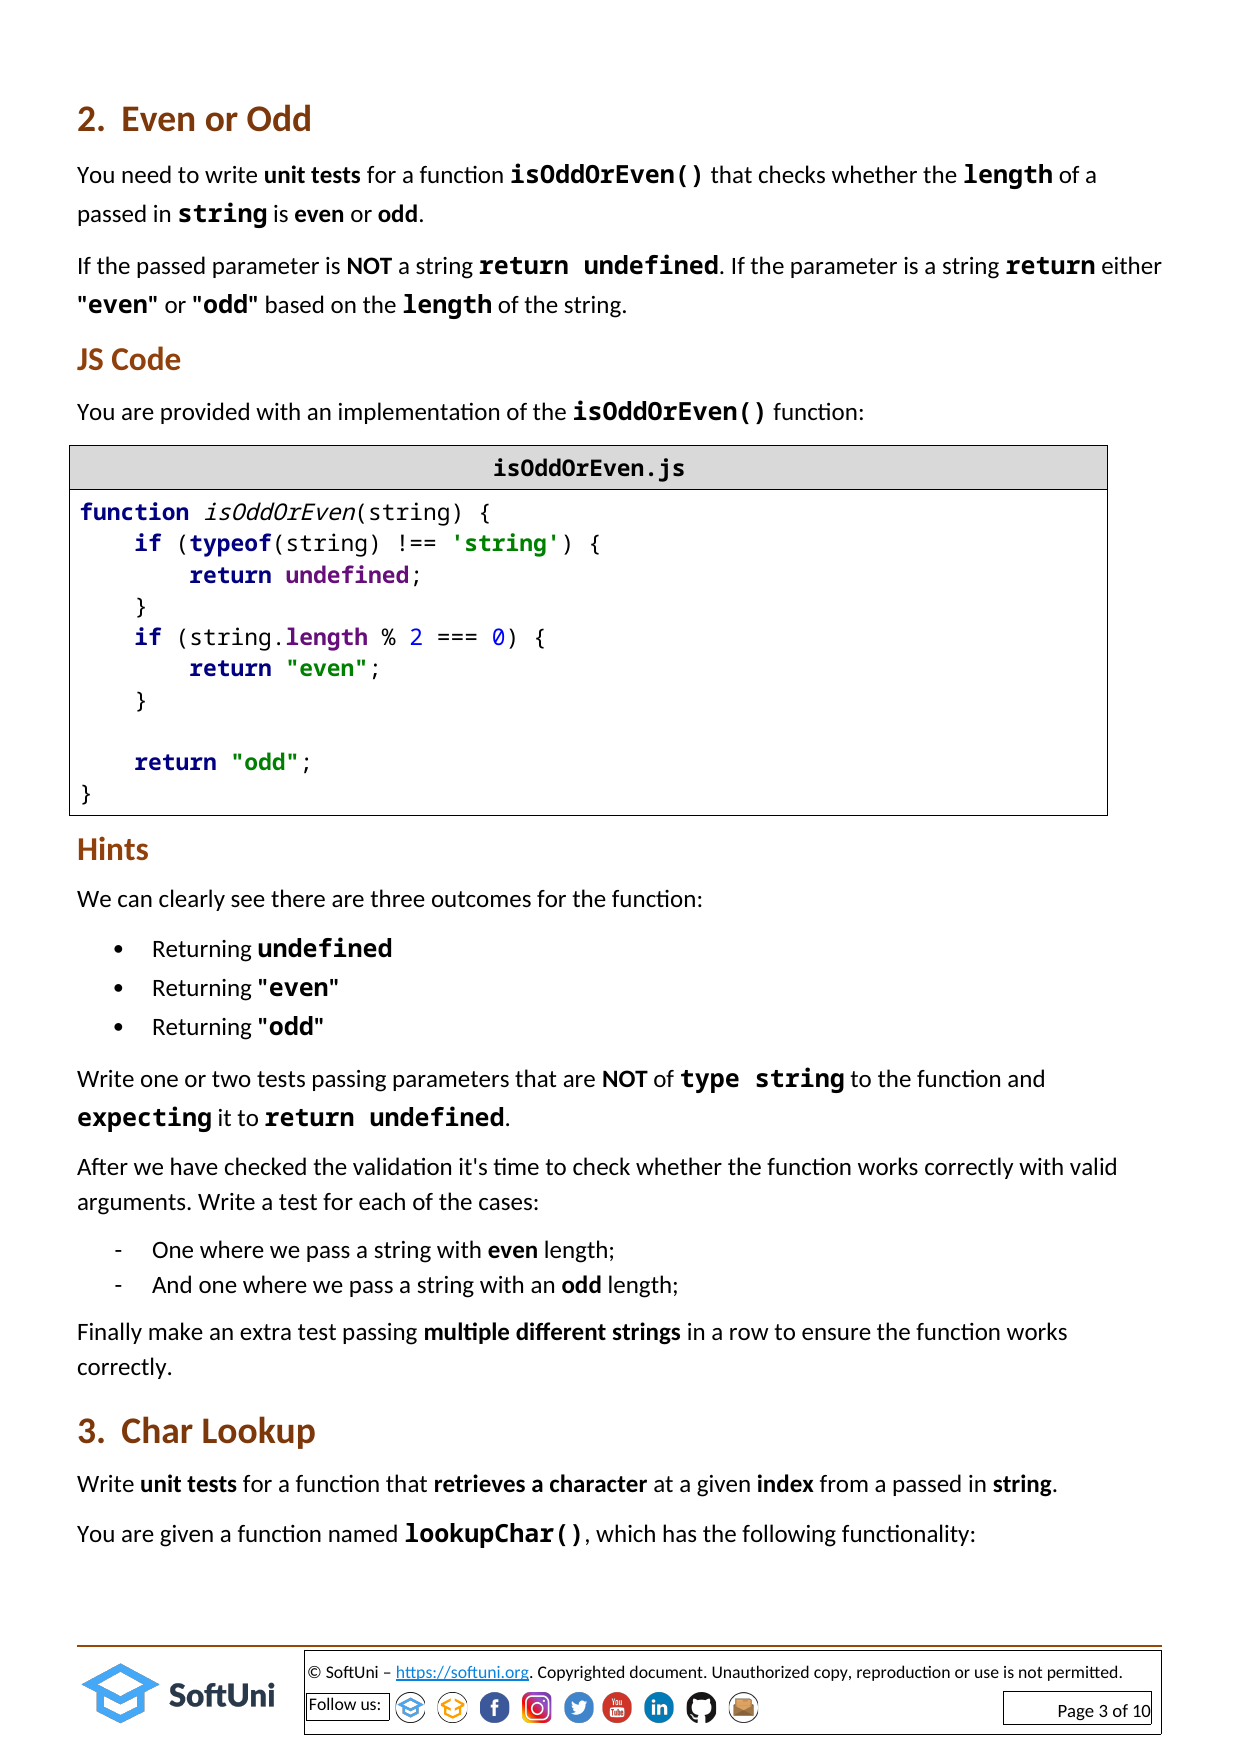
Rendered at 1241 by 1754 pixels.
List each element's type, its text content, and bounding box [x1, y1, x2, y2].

list One where we pass a string with even length; [114, 1234, 1163, 1264]
table_cell function isOddOrEven(string) { if (typeof(string) !== 'string') { return undefined; } if (string.length % 2 === 0) { return "even"; } return "odd"; } [70, 490, 1107, 814]
table_header isOddOrEven.js [70, 446, 1107, 489]
text Write one or two tests passing parameters that are NOT of type string to the function and expecting it to return undefined. [77, 1061, 1163, 1134]
picture [665, 1692, 674, 1701]
text You need to write unit tests for a function isOddOrEven() that checks whether the length of a passed in string is even or odd. [77, 156, 1163, 230]
subtitle Hints [77, 828, 1163, 869]
list Returning undefined [114, 931, 1163, 965]
list And one where we pass a string with an odd length; [114, 1269, 1163, 1299]
text After we have checked the validation it's time to check whether the function works correctly with valid arguments. Write a test for each of the cases: [77, 1151, 1163, 1217]
picture [75, 1658, 281, 1729]
list Returning "odd" [114, 1009, 1163, 1043]
picture [728, 1692, 759, 1723]
picture [395, 1692, 425, 1723]
picture [602, 1692, 632, 1723]
picture [437, 1692, 468, 1723]
picture [564, 1692, 594, 1723]
picture [480, 1692, 510, 1723]
text We can clearly see there are three outcomes for the function: [77, 883, 1163, 914]
picture [522, 1692, 552, 1723]
list Returning "even" [114, 970, 1163, 1004]
subtitle JS Code [77, 338, 1163, 379]
picture [665, 1714, 674, 1723]
picture [644, 1714, 653, 1723]
text Write unit tests for a function that retrieves a character at a given index from a passed in string. [77, 1468, 1163, 1499]
picture [686, 1692, 717, 1723]
subtitle Char Lookup [77, 1407, 1163, 1453]
picture [644, 1692, 653, 1701]
text Finally make an extra test passing multiple different strings in a row to ensure the function works correctly. [77, 1316, 1163, 1382]
picture [658, 1705, 667, 1714]
text If the passed parameter is NOT a string return undefined. If the parameter is a string return either "even" or "odd" based on the length of the string. [77, 247, 1163, 321]
text You are given a function named lookupChar(), which has the following functionality: [77, 1516, 1163, 1550]
text You are provided with an implementation of the isOddOrEven() function: [77, 393, 1163, 427]
subtitle Even or Odd [77, 95, 1163, 141]
